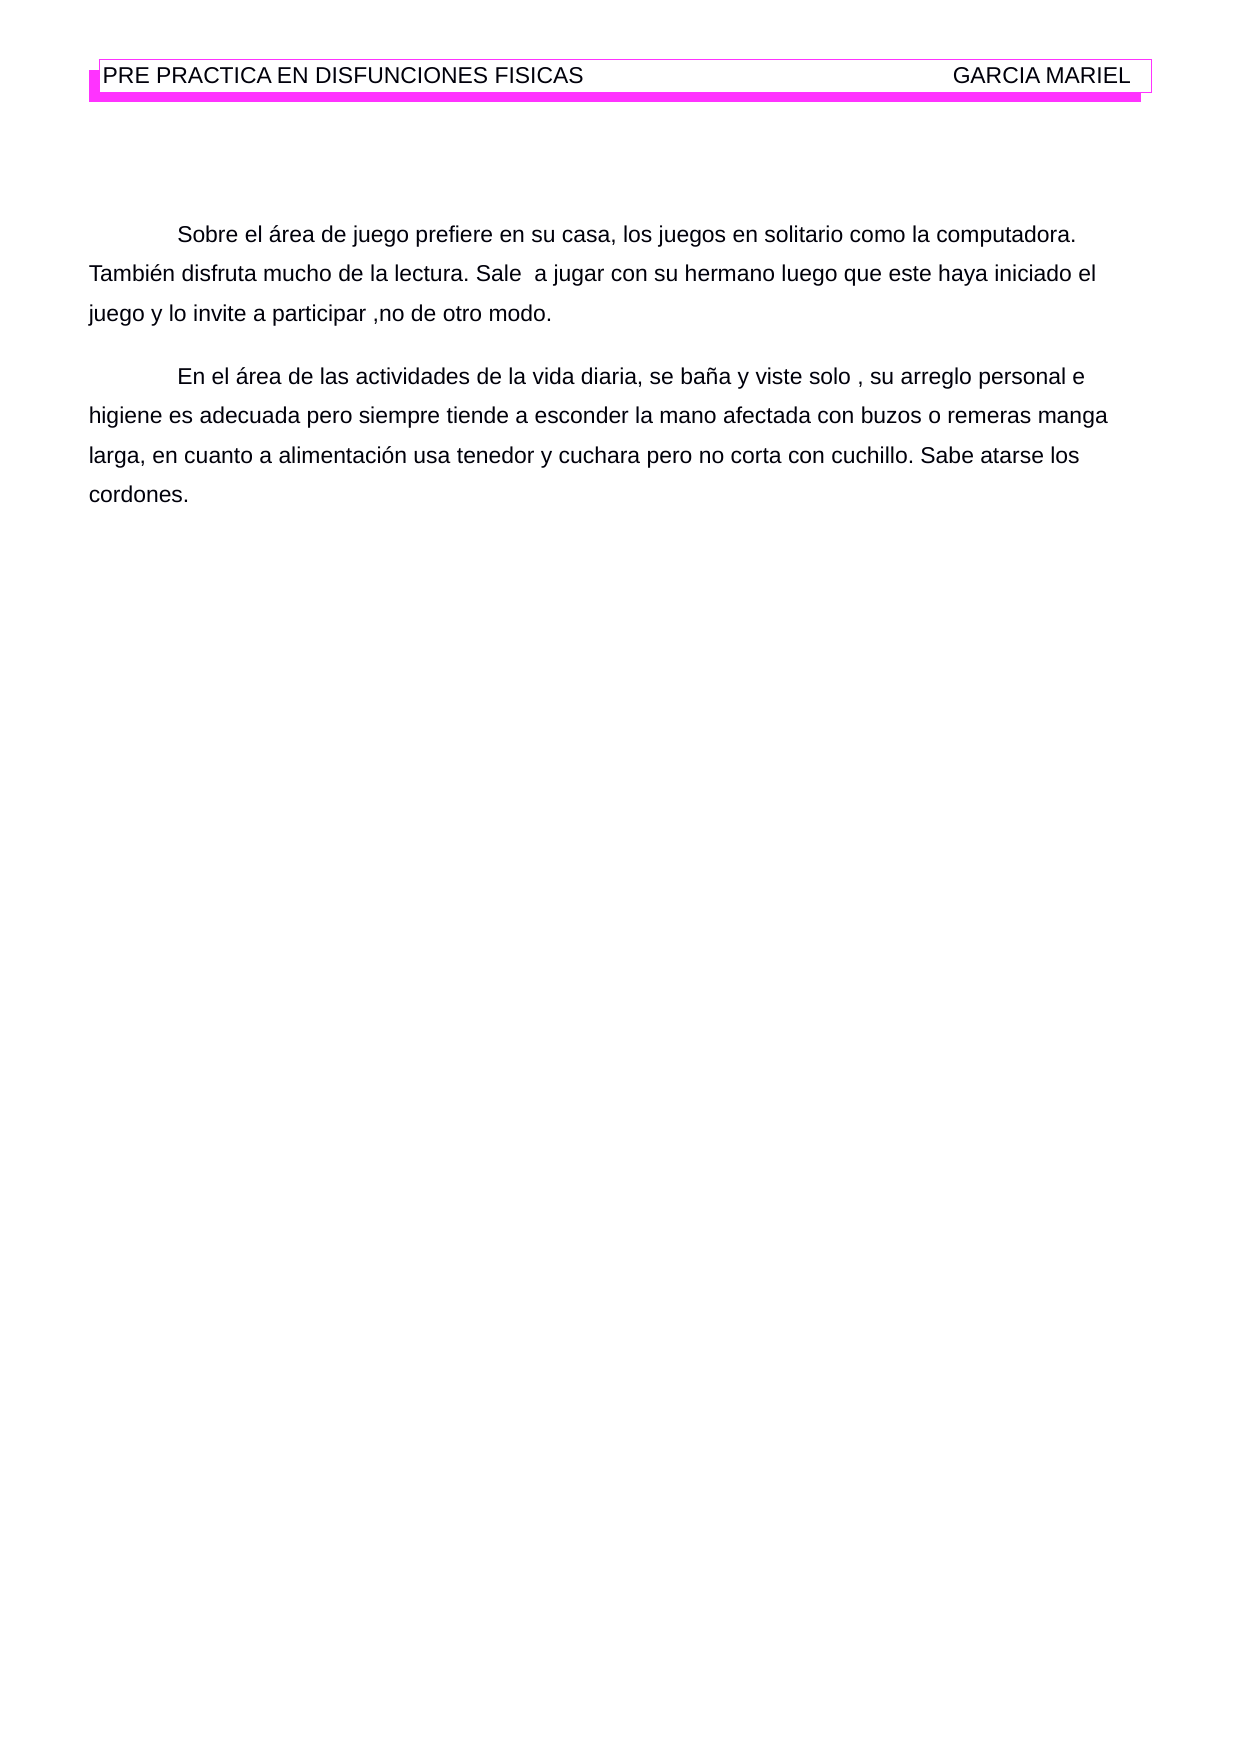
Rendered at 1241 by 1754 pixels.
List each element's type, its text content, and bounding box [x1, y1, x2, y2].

text En el área de las actividades de la vida diaria, se baña y viste solo , su arreglo personal e higiene es adecuada pero siempre tiende a esconder la mano afectada con buzos o remeras manga larga, en cuanto a alimentación usa tenedor y cuchara pero no corta con cuchillo. Sabe atarse los cordones. [88, 363, 1152, 508]
text Sobre el área de juego prefiere en su casa, los juegos en solitario como la computadora. También disfruta mucho de la lectura. Sale a jugar con su hermano luego que este haya iniciado el juego y lo invite a participar ,no de otro modo. [88, 221, 1152, 326]
